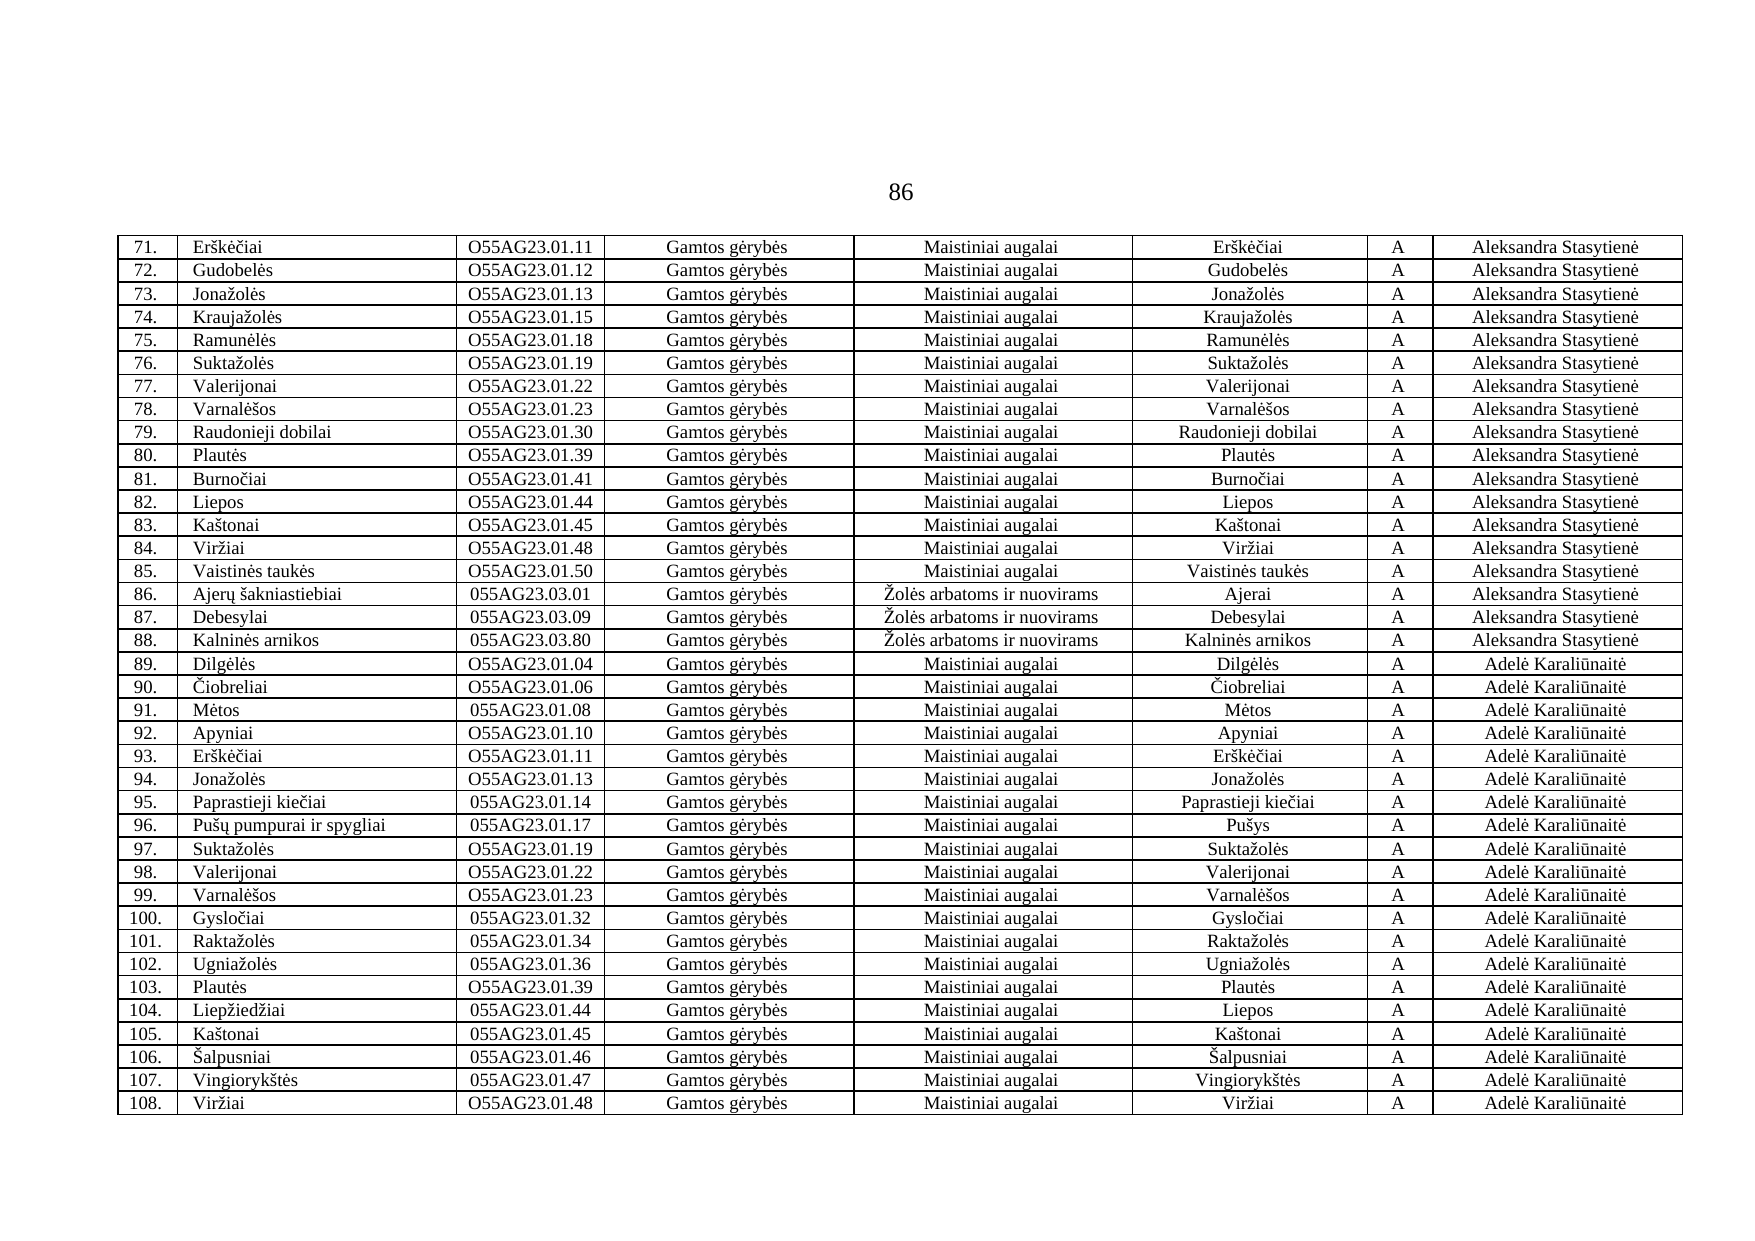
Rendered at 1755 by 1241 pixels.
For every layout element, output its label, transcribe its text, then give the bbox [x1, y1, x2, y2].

table_cell O55AG23.01.11 [457, 236, 604, 258]
table_cell Aleksandra Stasytienė [1434, 491, 1682, 512]
table_cell Maistiniai augalai [855, 491, 1132, 512]
table_cell Aleksandra Stasytienė [1434, 560, 1682, 582]
table_cell A [1368, 722, 1432, 743]
table_cell Gamtos gėrybės [605, 930, 853, 952]
table_cell Aleksandra Stasytienė [1434, 514, 1682, 535]
table_cell Gamtos gėrybės [605, 491, 853, 512]
table_cell 055AG23.01.45 [457, 1023, 604, 1044]
table_cell Šalpusniai [178, 1046, 456, 1067]
table_cell O55AG23.01.50 [457, 560, 604, 582]
table_cell Adelė Karaliūnaitė [1434, 676, 1682, 697]
table_cell Gamtos gėrybės [605, 352, 853, 373]
table_cell A [1368, 1023, 1432, 1044]
table_cell 055AG23.01.46 [457, 1046, 604, 1067]
table_cell 93. [119, 745, 177, 767]
table_cell Vaistinės taukės [1133, 560, 1367, 582]
table_cell Jonažolės [1133, 768, 1367, 790]
table_cell Maistiniai augalai [855, 791, 1132, 813]
table_cell Kaštonai [1133, 514, 1367, 535]
table_cell A [1368, 352, 1432, 373]
table_cell O55AG23.01.10 [457, 722, 604, 743]
table_cell 83. [119, 514, 177, 535]
table_cell Aleksandra Stasytienė [1434, 329, 1682, 350]
table_cell Gysločiai [1133, 907, 1367, 928]
table_cell Adelė Karaliūnaitė [1434, 699, 1682, 720]
table_cell Gamtos gėrybės [605, 1092, 853, 1113]
table_cell Maistiniai augalai [855, 838, 1132, 859]
table_cell Raudonieji dobilai [178, 421, 456, 443]
table_cell O55AG23.01.15 [457, 306, 604, 327]
table_cell Maistiniai augalai [855, 976, 1132, 998]
table_cell A [1368, 791, 1432, 813]
table_cell 102. [119, 953, 177, 975]
table_cell A [1368, 1000, 1432, 1021]
table_cell Liepos [1133, 1000, 1367, 1021]
table_cell Mėtos [1133, 699, 1367, 720]
table_cell Erškėčiai [178, 236, 456, 258]
table_cell Gamtos gėrybės [605, 375, 853, 397]
table_cell Apyniai [1133, 722, 1367, 743]
table_cell A [1368, 398, 1432, 420]
table_cell Gamtos gėrybės [605, 445, 853, 466]
table_cell Plautės [1133, 976, 1367, 998]
table_cell 055AG23.01.34 [457, 930, 604, 952]
table_cell Adelė Karaliūnaitė [1434, 745, 1682, 767]
table_cell Gamtos gėrybės [605, 1000, 853, 1021]
table_cell Kraujažolės [178, 306, 456, 327]
table_cell Gamtos gėrybės [605, 1069, 853, 1090]
table_cell 055AG23.03.01 [457, 583, 604, 605]
table_cell A [1368, 283, 1432, 304]
table_cell Adelė Karaliūnaitė [1434, 1092, 1682, 1113]
table_cell Aleksandra Stasytienė [1434, 398, 1682, 420]
table_cell 91. [119, 699, 177, 720]
table_cell Gamtos gėrybės [605, 398, 853, 420]
table_cell O55AG23.01.48 [457, 1092, 604, 1113]
table_cell Maistiniai augalai [855, 421, 1132, 443]
table_cell 72. [119, 260, 177, 281]
table_cell Adelė Karaliūnaitė [1434, 815, 1682, 836]
table_cell 055AG23.01.14 [457, 791, 604, 813]
table_cell O55AG23.01.39 [457, 445, 604, 466]
table_cell Maistiniai augalai [855, 236, 1132, 258]
table_cell Raktažolės [1133, 930, 1367, 952]
table_cell Maistiniai augalai [855, 283, 1132, 304]
table_cell Maistiniai augalai [855, 699, 1132, 720]
table_cell A [1368, 838, 1432, 859]
table_cell Aleksandra Stasytienė [1434, 236, 1682, 258]
table_cell Gamtos gėrybės [605, 907, 853, 928]
table_cell Dilgėlės [1133, 653, 1367, 674]
table_cell 94. [119, 768, 177, 790]
table_cell Adelė Karaliūnaitė [1434, 1023, 1682, 1044]
table_cell Ramunėlės [1133, 329, 1367, 350]
table_cell Kalninės arnikos [1133, 630, 1367, 651]
table_cell Gamtos gėrybės [605, 1046, 853, 1067]
table_cell Mėtos [178, 699, 456, 720]
table_cell Žolės arbatoms ir nuovirams [855, 630, 1132, 651]
table_cell A [1368, 907, 1432, 928]
table_cell Plautės [1133, 445, 1367, 466]
table_cell A [1368, 560, 1432, 582]
table_cell Šalpusniai [1133, 1046, 1367, 1067]
table_cell O55AG23.01.13 [457, 768, 604, 790]
table_cell Gudobelės [1133, 260, 1367, 281]
table_cell Adelė Karaliūnaitė [1434, 838, 1682, 859]
table_cell A [1368, 606, 1432, 628]
table_cell Maistiniai augalai [855, 953, 1132, 975]
table_cell A [1368, 930, 1432, 952]
table_cell Plautės [178, 445, 456, 466]
table_cell 108. [119, 1092, 177, 1113]
table_cell Debesylai [1133, 606, 1367, 628]
table_cell Maistiniai augalai [855, 907, 1132, 928]
table_cell 101. [119, 930, 177, 952]
table_cell Maistiniai augalai [855, 560, 1132, 582]
table_cell 84. [119, 537, 177, 558]
table_cell Vingiorykštės [1133, 1069, 1367, 1090]
table_cell Gamtos gėrybės [605, 1023, 853, 1044]
table_cell O55AG23.01.48 [457, 537, 604, 558]
table_cell Paprastieji kiečiai [178, 791, 456, 813]
table_cell A [1368, 306, 1432, 327]
table_cell Viržiai [1133, 537, 1367, 558]
table_cell Gamtos gėrybės [605, 838, 853, 859]
table_cell Raudonieji dobilai [1133, 421, 1367, 443]
table_cell O55AG23.01.13 [457, 283, 604, 304]
table_cell 86. [119, 583, 177, 605]
table_cell 81. [119, 468, 177, 489]
table_cell Plautės [178, 976, 456, 998]
table_cell 71. [119, 236, 177, 258]
table_cell O55AG23.01.45 [457, 514, 604, 535]
table_cell Vingiorykštės [178, 1069, 456, 1090]
table_cell Aleksandra Stasytienė [1434, 306, 1682, 327]
table_cell Erškėčiai [1133, 745, 1367, 767]
table_cell O55AG23.01.30 [457, 421, 604, 443]
table_cell 055AG23.01.08 [457, 699, 604, 720]
table_cell Maistiniai augalai [855, 398, 1132, 420]
table_cell Maistiniai augalai [855, 445, 1132, 466]
table_cell Gamtos gėrybės [605, 676, 853, 697]
table_cell A [1368, 583, 1432, 605]
table_cell Liepos [178, 491, 456, 512]
table_cell 82. [119, 491, 177, 512]
table_cell Paprastieji kiečiai [1133, 791, 1367, 813]
table_cell A [1368, 491, 1432, 512]
table_cell O55AG23.01.23 [457, 398, 604, 420]
table_cell Aleksandra Stasytienė [1434, 630, 1682, 651]
table_cell Pušų pumpurai ir spygliai [178, 815, 456, 836]
table_cell Pušys [1133, 815, 1367, 836]
table_cell Maistiniai augalai [855, 352, 1132, 373]
table_cell 99. [119, 884, 177, 905]
table_cell Maistiniai augalai [855, 1069, 1132, 1090]
table_cell Jonažolės [178, 283, 456, 304]
table_cell Gamtos gėrybės [605, 468, 853, 489]
table_cell Erškėčiai [178, 745, 456, 767]
table_cell A [1368, 329, 1432, 350]
table_cell Gamtos gėrybės [605, 560, 853, 582]
table_cell Ugniažolės [178, 953, 456, 975]
table_cell O55AG23.01.18 [457, 329, 604, 350]
table_cell Žolės arbatoms ir nuovirams [855, 583, 1132, 605]
table_cell Varnalėšos [178, 398, 456, 420]
table_cell A [1368, 861, 1432, 882]
table_cell A [1368, 676, 1432, 697]
table_cell Ajerų šakniastiebiai [178, 583, 456, 605]
table_cell Maistiniai augalai [855, 676, 1132, 697]
table_cell Aleksandra Stasytienė [1434, 283, 1682, 304]
table_cell Kalninės arnikos [178, 630, 456, 651]
table_cell O55AG23.01.23 [457, 884, 604, 905]
table_cell Suktažolės [1133, 352, 1367, 373]
table_cell Čiobreliai [178, 676, 456, 697]
table_cell Gamtos gėrybės [605, 514, 853, 535]
table_cell Gamtos gėrybės [605, 722, 853, 743]
table_cell Gamtos gėrybės [605, 953, 853, 975]
table_cell Varnalėšos [1133, 398, 1367, 420]
table_cell Suktažolės [178, 838, 456, 859]
table_cell O55AG23.01.44 [457, 491, 604, 512]
table_cell 055AG23.01.36 [457, 953, 604, 975]
table_cell 80. [119, 445, 177, 466]
table_cell Adelė Karaliūnaitė [1434, 1046, 1682, 1067]
table_cell 055AG23.01.44 [457, 1000, 604, 1021]
table_cell 79. [119, 421, 177, 443]
table_cell 055AG23.03.09 [457, 606, 604, 628]
table_cell 92. [119, 722, 177, 743]
table_cell Kaštonai [1133, 1023, 1367, 1044]
table_cell 106. [119, 1046, 177, 1067]
table_cell Gamtos gėrybės [605, 630, 853, 651]
table_cell 97. [119, 838, 177, 859]
table_cell 90. [119, 676, 177, 697]
table_cell A [1368, 953, 1432, 975]
table_cell Gamtos gėrybės [605, 699, 853, 720]
table_cell Maistiniai augalai [855, 260, 1132, 281]
table_cell 87. [119, 606, 177, 628]
table_cell Aleksandra Stasytienė [1434, 537, 1682, 558]
table_cell Aleksandra Stasytienė [1434, 468, 1682, 489]
table_cell O55AG23.01.11 [457, 745, 604, 767]
table_cell O55AG23.01.04 [457, 653, 604, 674]
table_cell 75. [119, 329, 177, 350]
table_cell O55AG23.01.19 [457, 838, 604, 859]
table_cell Maistiniai augalai [855, 514, 1132, 535]
table_cell 055AG23.01.32 [457, 907, 604, 928]
table_cell A [1368, 514, 1432, 535]
table_cell 95. [119, 791, 177, 813]
table_cell 103. [119, 976, 177, 998]
table_cell Gamtos gėrybės [605, 884, 853, 905]
table_cell Aleksandra Stasytienė [1434, 375, 1682, 397]
table_cell Gudobelės [178, 260, 456, 281]
table_cell Maistiniai augalai [855, 884, 1132, 905]
table_cell Liepžiedžiai [178, 1000, 456, 1021]
table_cell Vaistinės taukės [178, 560, 456, 582]
table_cell A [1368, 537, 1432, 558]
table_cell A [1368, 445, 1432, 466]
table_cell Gamtos gėrybės [605, 583, 853, 605]
table_cell A [1368, 468, 1432, 489]
table_cell Kraujažolės [1133, 306, 1367, 327]
table_cell Ramunėlės [178, 329, 456, 350]
table_cell Gamtos gėrybės [605, 421, 853, 443]
table_cell Maistiniai augalai [855, 745, 1132, 767]
table_cell Adelė Karaliūnaitė [1434, 976, 1682, 998]
table_cell 104. [119, 1000, 177, 1021]
table_cell Gamtos gėrybės [605, 745, 853, 767]
table_cell 055AG23.03.80 [457, 630, 604, 651]
table_cell A [1368, 1069, 1432, 1090]
table_cell Jonažolės [178, 768, 456, 790]
table_cell Adelė Karaliūnaitė [1434, 722, 1682, 743]
table_cell Burnočiai [1133, 468, 1367, 489]
table_cell Adelė Karaliūnaitė [1434, 653, 1682, 674]
table_cell Adelė Karaliūnaitė [1434, 768, 1682, 790]
table_cell O55AG23.01.19 [457, 352, 604, 373]
table_cell Maistiniai augalai [855, 1000, 1132, 1021]
table_cell 85. [119, 560, 177, 582]
table_cell 74. [119, 306, 177, 327]
table_cell Gamtos gėrybės [605, 653, 853, 674]
table_cell O55AG23.01.22 [457, 375, 604, 397]
table_cell Gamtos gėrybės [605, 976, 853, 998]
table_cell Gamtos gėrybės [605, 815, 853, 836]
table_cell A [1368, 260, 1432, 281]
table_cell 78. [119, 398, 177, 420]
table_cell Gamtos gėrybės [605, 283, 853, 304]
table_cell Maistiniai augalai [855, 329, 1132, 350]
table_cell Liepos [1133, 491, 1367, 512]
table_cell Aleksandra Stasytienė [1434, 606, 1682, 628]
table_cell 105. [119, 1023, 177, 1044]
table_cell Aleksandra Stasytienė [1434, 352, 1682, 373]
table_cell A [1368, 630, 1432, 651]
table_cell 98. [119, 861, 177, 882]
table_cell Viržiai [178, 1092, 456, 1113]
table_cell Adelė Karaliūnaitė [1434, 861, 1682, 882]
table_cell Adelė Karaliūnaitė [1434, 930, 1682, 952]
table_cell Gamtos gėrybės [605, 236, 853, 258]
table_cell Aleksandra Stasytienė [1434, 260, 1682, 281]
table_cell Suktažolės [1133, 838, 1367, 859]
table_cell A [1368, 815, 1432, 836]
table_cell Adelė Karaliūnaitė [1434, 1069, 1682, 1090]
table_cell Maistiniai augalai [855, 861, 1132, 882]
table_cell A [1368, 236, 1432, 258]
table_cell Gamtos gėrybės [605, 329, 853, 350]
table_cell Valerijonai [1133, 861, 1367, 882]
table_cell O55AG23.01.39 [457, 976, 604, 998]
table_cell Gamtos gėrybės [605, 260, 853, 281]
table_cell 055AG23.01.47 [457, 1069, 604, 1090]
table_cell Maistiniai augalai [855, 930, 1132, 952]
table_cell Valerijonai [1133, 375, 1367, 397]
table_cell 88. [119, 630, 177, 651]
table_cell Dilgėlės [178, 653, 456, 674]
table_cell 89. [119, 653, 177, 674]
table_cell A [1368, 1092, 1432, 1113]
table_cell Debesylai [178, 606, 456, 628]
table_cell Gamtos gėrybės [605, 537, 853, 558]
table_cell 76. [119, 352, 177, 373]
table_cell Maistiniai augalai [855, 468, 1132, 489]
table_cell Erškėčiai [1133, 236, 1367, 258]
table_cell O55AG23.01.12 [457, 260, 604, 281]
table_cell A [1368, 653, 1432, 674]
table_cell Raktažolės [178, 930, 456, 952]
table_cell O55AG23.01.41 [457, 468, 604, 489]
table_cell Adelė Karaliūnaitė [1434, 1000, 1682, 1021]
table_cell A [1368, 976, 1432, 998]
table_cell Gamtos gėrybės [605, 306, 853, 327]
table_cell A [1368, 375, 1432, 397]
table_cell Gamtos gėrybės [605, 768, 853, 790]
table_cell A [1368, 1046, 1432, 1067]
table_cell Burnočiai [178, 468, 456, 489]
table_cell Valerijonai [178, 861, 456, 882]
table_cell Viržiai [178, 537, 456, 558]
table_cell Aleksandra Stasytienė [1434, 583, 1682, 605]
table_cell A [1368, 745, 1432, 767]
table_cell Varnalėšos [178, 884, 456, 905]
table_cell Kaštonai [178, 1023, 456, 1044]
table_cell A [1368, 699, 1432, 720]
table_cell 107. [119, 1069, 177, 1090]
table_cell Adelė Karaliūnaitė [1434, 884, 1682, 905]
table_cell Viržiai [1133, 1092, 1367, 1113]
table_cell Jonažolės [1133, 283, 1367, 304]
table_cell Gamtos gėrybės [605, 861, 853, 882]
table_cell Maistiniai augalai [855, 1092, 1132, 1113]
table_cell A [1368, 768, 1432, 790]
table_cell Maistiniai augalai [855, 653, 1132, 674]
table_cell 96. [119, 815, 177, 836]
table_cell Maistiniai augalai [855, 1023, 1132, 1044]
table_cell 77. [119, 375, 177, 397]
table_cell 100. [119, 907, 177, 928]
table_cell Maistiniai augalai [855, 375, 1132, 397]
table_cell Gamtos gėrybės [605, 791, 853, 813]
table_cell Čiobreliai [1133, 676, 1367, 697]
table_cell Suktažolės [178, 352, 456, 373]
table_cell Maistiniai augalai [855, 815, 1132, 836]
table_cell Kaštonai [178, 514, 456, 535]
table_cell Gysločiai [178, 907, 456, 928]
table_cell Adelė Karaliūnaitė [1434, 953, 1682, 975]
table_cell Maistiniai augalai [855, 1046, 1132, 1067]
table_cell A [1368, 884, 1432, 905]
table_cell 73. [119, 283, 177, 304]
table_cell Maistiniai augalai [855, 722, 1132, 743]
table_cell O55AG23.01.06 [457, 676, 604, 697]
table_cell Apyniai [178, 722, 456, 743]
table_cell O55AG23.01.22 [457, 861, 604, 882]
table_cell Varnalėšos [1133, 884, 1367, 905]
table_cell Maistiniai augalai [855, 306, 1132, 327]
table_cell Gamtos gėrybės [605, 606, 853, 628]
table_cell Maistiniai augalai [855, 768, 1132, 790]
table_cell A [1368, 421, 1432, 443]
table_cell Maistiniai augalai [855, 537, 1132, 558]
table_cell Aleksandra Stasytienė [1434, 421, 1682, 443]
table_cell Žolės arbatoms ir nuovirams [855, 606, 1132, 628]
table_cell Aleksandra Stasytienė [1434, 445, 1682, 466]
table_cell Adelė Karaliūnaitė [1434, 791, 1682, 813]
table_cell Adelė Karaliūnaitė [1434, 907, 1682, 928]
table_cell 055AG23.01.17 [457, 815, 604, 836]
table_cell Valerijonai [178, 375, 456, 397]
table_cell Ajerai [1133, 583, 1367, 605]
table_cell Ugniažolės [1133, 953, 1367, 975]
